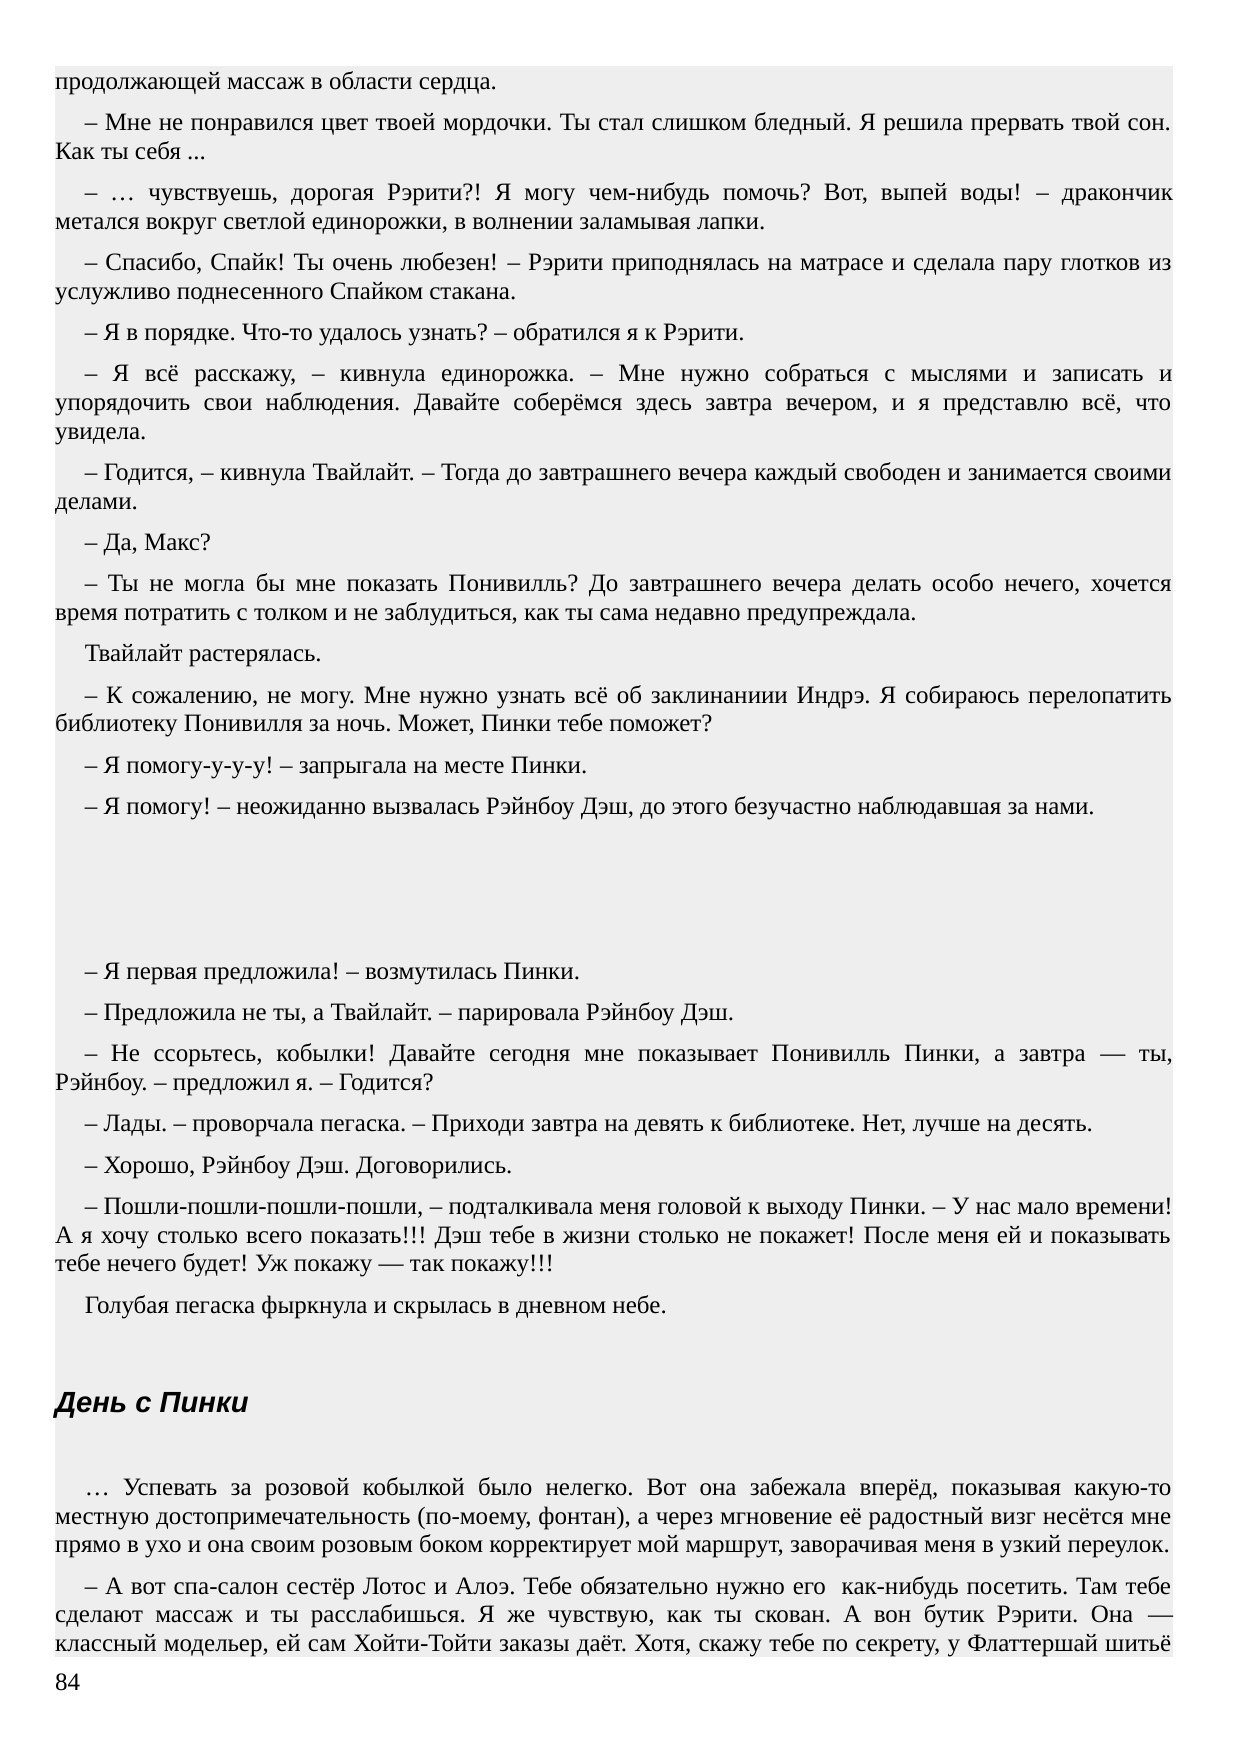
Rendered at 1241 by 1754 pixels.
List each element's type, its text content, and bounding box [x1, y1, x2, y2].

text – Ты не могла бы мне показать Понивилль? До завтрашнего вечера делать особо нечего, хочется время потратить с толком и не заблудиться, как ты сама недавно предупреждала. [55, 568, 1173, 626]
text – Я в порядке. Что-то удалось узнать? – обратился я к Рэрити. [55, 317, 1173, 346]
text – Не ссорьтесь, кобылки! Давайте сегодня мне показывает Понивилль Пинки, а завтра — ты, Рэйнбоу. – предложил я. – Годится? [55, 1038, 1173, 1096]
text – К сожалению, не могу. Мне нужно узнать всё об заклинаниии Индрэ. Я собираюсь перелопатить библиотеку Понивилля за ночь. Может, Пинки тебе поможет? [55, 680, 1173, 737]
text – … чувствуешь, дорогая Рэрити?! Я могу чем-нибудь помочь? Вот, выпей воды! – дракончик метался вокруг светлой единорожки, в волнении заламывая лапки. [55, 177, 1173, 235]
text – Я помогу-у-у-у! – запрыгала на месте Пинки. [55, 750, 1173, 778]
text – Да, Макс? [55, 527, 1173, 556]
text – Я помогу! – неожиданно вызвалась Рэйнбоу Дэш, до этого безучастно наблюдавшая за нами. [55, 791, 1173, 820]
text продолжающей массаж в области сердца. [55, 66, 1173, 95]
text Твайлайт растерялась. [55, 638, 1173, 667]
text – Хорошо, Рэйнбоу Дэш. Договорились. [55, 1150, 1173, 1178]
text – А вот спа-салон сестёр Лотос и Алоэ. Тебе обязательно нужно его как-нибудь посетить. Там тебе сделают массаж и ты расслабишься. Я же чувствую, как ты скован. А вон бутик Рэрити. Она — классный модельер, ей сам Хойти-Тойти заказы даёт. Хотя, скажу тебе по секрету, у Флаттершай шитьё [55, 1571, 1173, 1657]
text – Лады. – проворчала пегаска. – Приходи завтра на девять к библиотеке. Нет, лучше на десять. [55, 1108, 1173, 1137]
text Голубая пегаска фыркнула и скрылась в дневном небе. [55, 1290, 1173, 1318]
text – Годится, – кивнула Твайлайт. – Тогда до завтрашнего вечера каждый свободен и занимается своими делами. [55, 457, 1173, 515]
text … Успевать за розовой кобылкой было нелегко. Вот она забежала вперёд, показывая какую-то местную достопримечательность (по-моему, фонтан), а через мгновение её радостный визг несётся мне прямо в ухо и она своим розовым боком корректирует мой маршрут, заворачивая меня в узкий переулок. [55, 1472, 1173, 1558]
text – Предложила не ты, а Твайлайт. – парировала Рэйнбоу Дэш. [55, 997, 1173, 1026]
subtitle День с Пинки [55, 1385, 1173, 1418]
text – Мне не понравился цвет твоей мордочки. Ты стал слишком бледный. Я решила прервать твой сон. Как ты себя ... [55, 107, 1173, 165]
text – Спасибо, Спайк! Ты очень любезен! – Рэрити приподнялась на матрасе и сделала пару глотков из услужливо поднесенного Спайком стакана. [55, 247, 1173, 305]
text – Пошли-пошли-пошли-пошли, – подталкивала меня головой к выходу Пинки. – У нас мало времени! А я хочу столько всего показать!!! Дэш тебе в жизни столько не покажет! После меня ей и показывать тебе нечего будет! Уж покажу — так покажу!!! [55, 1191, 1173, 1277]
text – Я всё расскажу, – кивнула единорожка. – Мне нужно собраться с мыслями и записать и упорядочить свои наблюдения. Давайте соберёмся здесь завтра вечером, и я представлю всё, что увидела. [55, 358, 1173, 445]
text – Я первая предложила! – возмутилась Пинки. [55, 956, 1173, 985]
